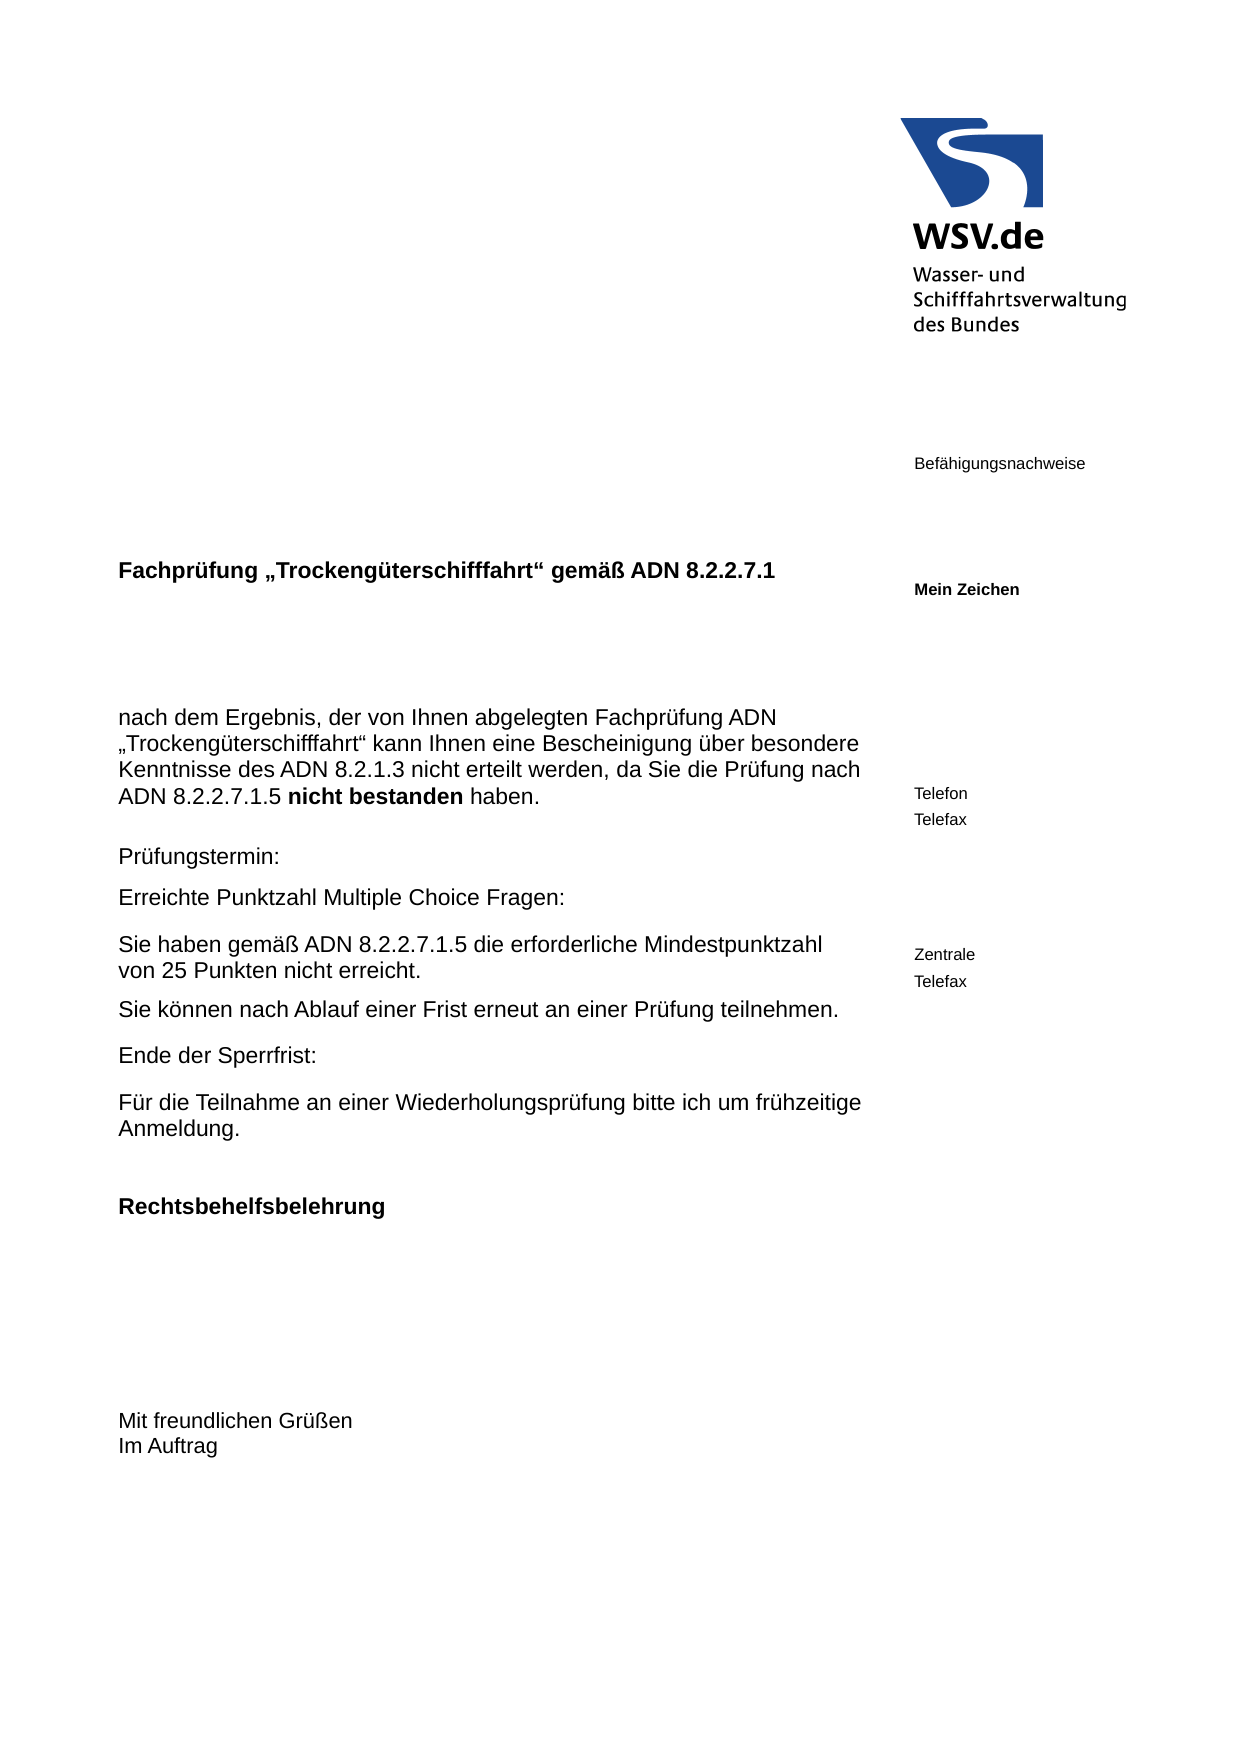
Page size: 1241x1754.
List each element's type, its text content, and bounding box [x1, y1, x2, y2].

text Für die Teilnahme an einer Wiederholungsprüfung bitte ich um frühzeitige Anmeldung. [118, 1089, 862, 1142]
text Ende der Sperrfrist: [118, 1035, 317, 1076]
text Im Auftrag [118, 1433, 862, 1459]
text [843, 1035, 862, 1076]
text Erreichte Punktzahl Multiple Choice Fragen: [118, 877, 565, 918]
text Mein Zeichen [909, 577, 1175, 599]
picture [900, 118, 1126, 332]
text Telefax [909, 968, 983, 994]
text Mit freundlichen Grüßen [118, 1408, 862, 1433]
text Telefax [909, 806, 983, 833]
text Sie können nach Ablauf einer Frist erneut an einer Prüfung teilnehmen. [118, 996, 862, 1022]
text Sie haben gemäß ADN 8.2.2.7.1.5 die erforderliche Mindestpunktzahl von 25 Punkten nicht erreicht. [118, 931, 862, 983]
text Telefon [909, 780, 983, 806]
text Befähigungsnachweise [909, 451, 1175, 473]
text Zentrale [909, 941, 983, 968]
text Rechtsbehelfsbelehrung [118, 1193, 862, 1219]
text [836, 835, 862, 877]
text Fachprüfung „Trockengüterschifffahrt“ gemäß ADN 8.2.2.7.1 [118, 557, 862, 583]
text Prüfungstermin: [118, 835, 286, 877]
text nach dem Ergebnis, der von Ihnen abgelegten Fachprüfung ADN „Trockengüterschifffahrt“ kann Ihnen eine Bescheinigung über besondere Kenntnisse des ADN 8.2.1.3 nicht erteilt werden, da Sie die Prüfung nach ADN 8.2.2.7.1.5 nicht bestanden haben. [118, 704, 862, 809]
